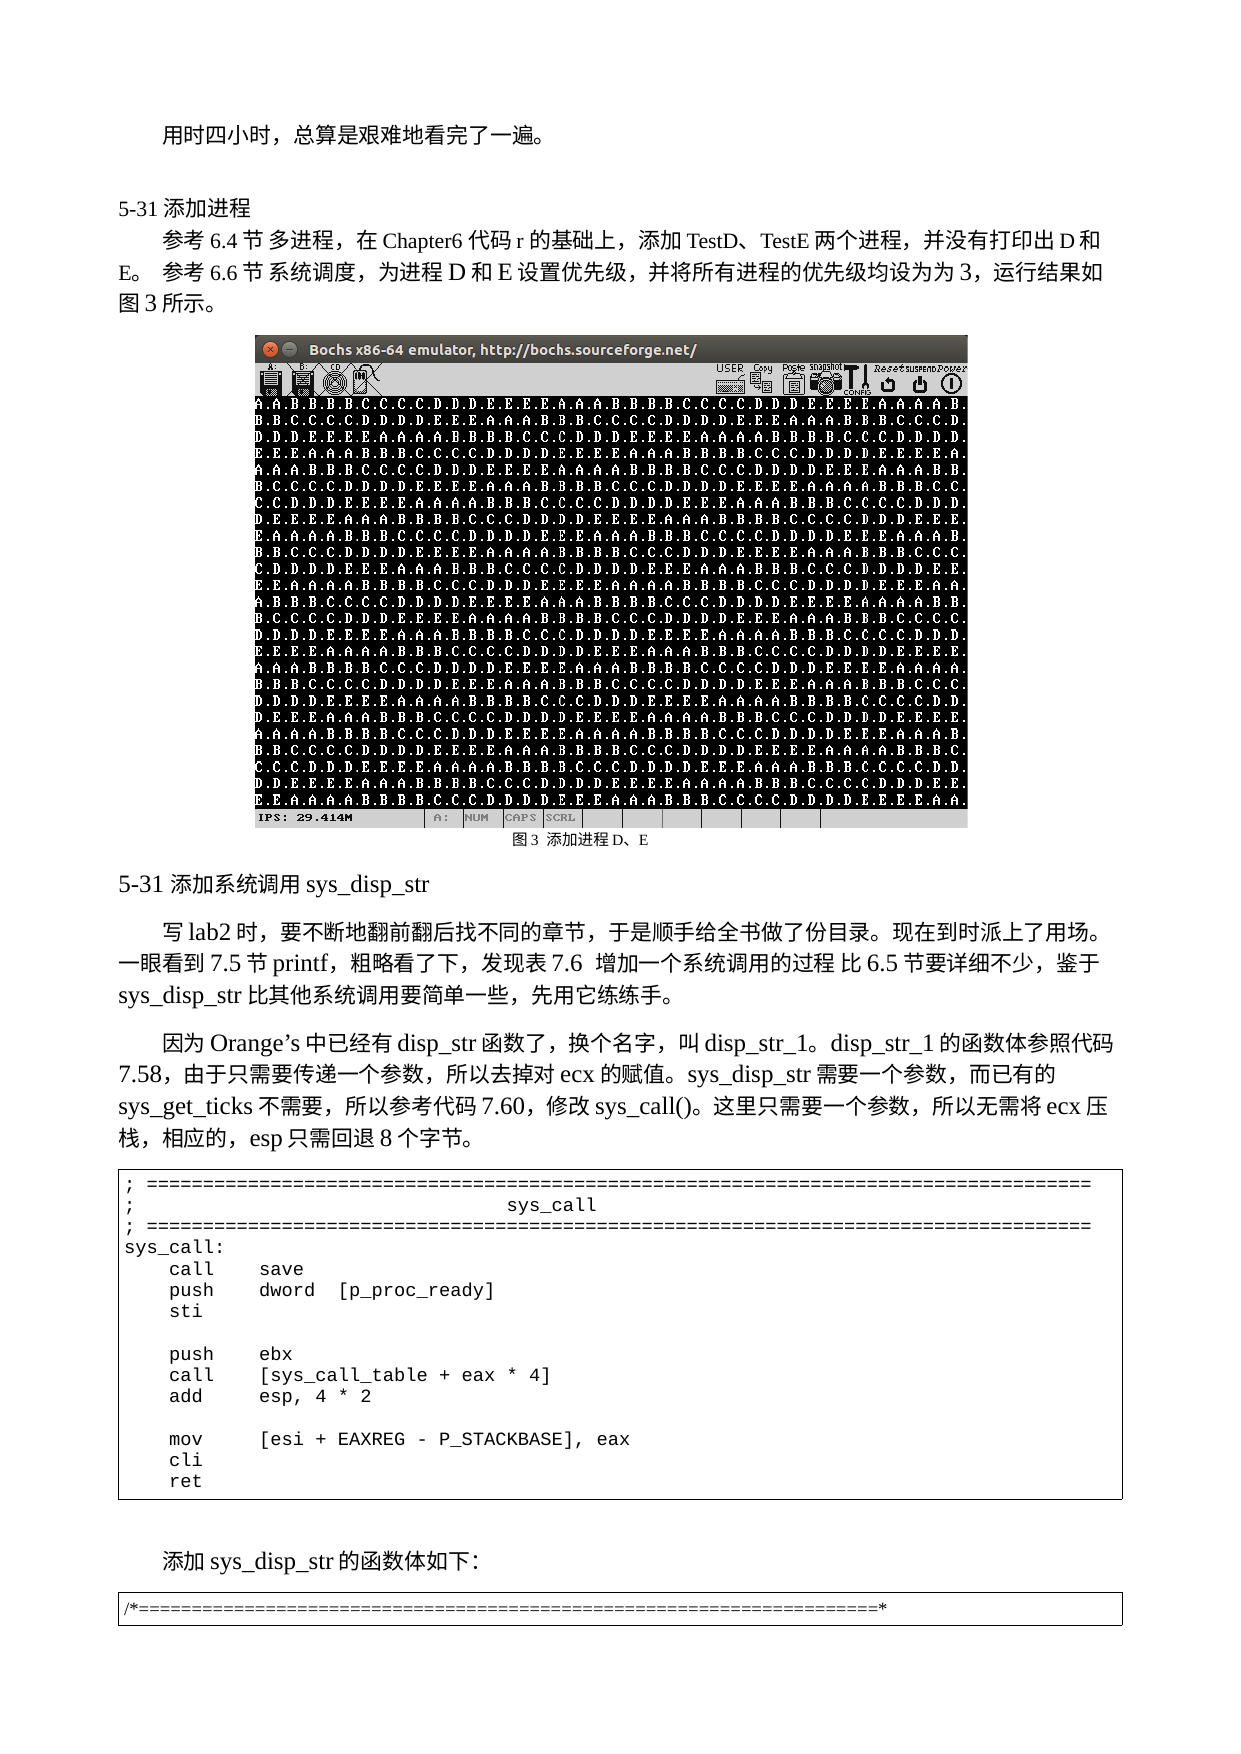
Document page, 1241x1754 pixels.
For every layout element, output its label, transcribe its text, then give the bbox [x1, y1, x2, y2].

text 5-31 添加进程 [118, 191, 1122, 223]
text 图3 添加进程D、E [118, 828, 1122, 850]
picture [255, 335, 968, 828]
text 用时四小时，总算是艰难地看完了一遍。 [118, 118, 1122, 150]
text 添加sys_disp_str的函数体如下： [118, 1544, 1122, 1576]
table_header ; ==================================================================================== ; sys_call ; ==================================================================================== sys_call: call save push dword [p_proc_ready] sti push ebx call [sys_call_table + eax * 4] add esp, 4 * 2 mov [esi + EAXREG - P_STACKBASE], eax cli ret [119, 1170, 1122, 1499]
text 因为Orange’s中已经有disp_str函数了，换个名字，叫disp_str_1。disp_str_1的函数体参照代码7.58，由于只需要传递一个参数，所以去掉对ecx的赋值。sys_disp_str需要一个参数，而已有的sys_get_ticks不需要，所以参考代码7.60，修改sys_call()。这里只需要一个参数，所以无需将ecx压栈，相应的，esp只需回退8个字节。 [118, 1026, 1122, 1152]
table_header /*======================================================================* [119, 1593, 1122, 1625]
text 5-31 添加系统调用sys_disp_str [118, 867, 1122, 898]
text 写lab2时，要不断地翻前翻后找不同的章节，于是顺手给全书做了份目录。现在到时派上了用场。一眼看到7.5节printf，粗略看了下，发现表7.6 增加一个系统调用的过程 比6.5节要详细不少，鉴于sys_disp_str比其他系统调用要简单一些，先用它练练手。 [118, 914, 1122, 1009]
text 参考6.4节 多进程，在Chapter6 代码r 的基础上，添加TestD、TestE两个进程，并没有打印出D和E。 参考6.6节 系统调度，为进程D和E设置优先级，并将所有进程的优先级均设为为3，运行结果如图3所示。 [118, 223, 1122, 318]
